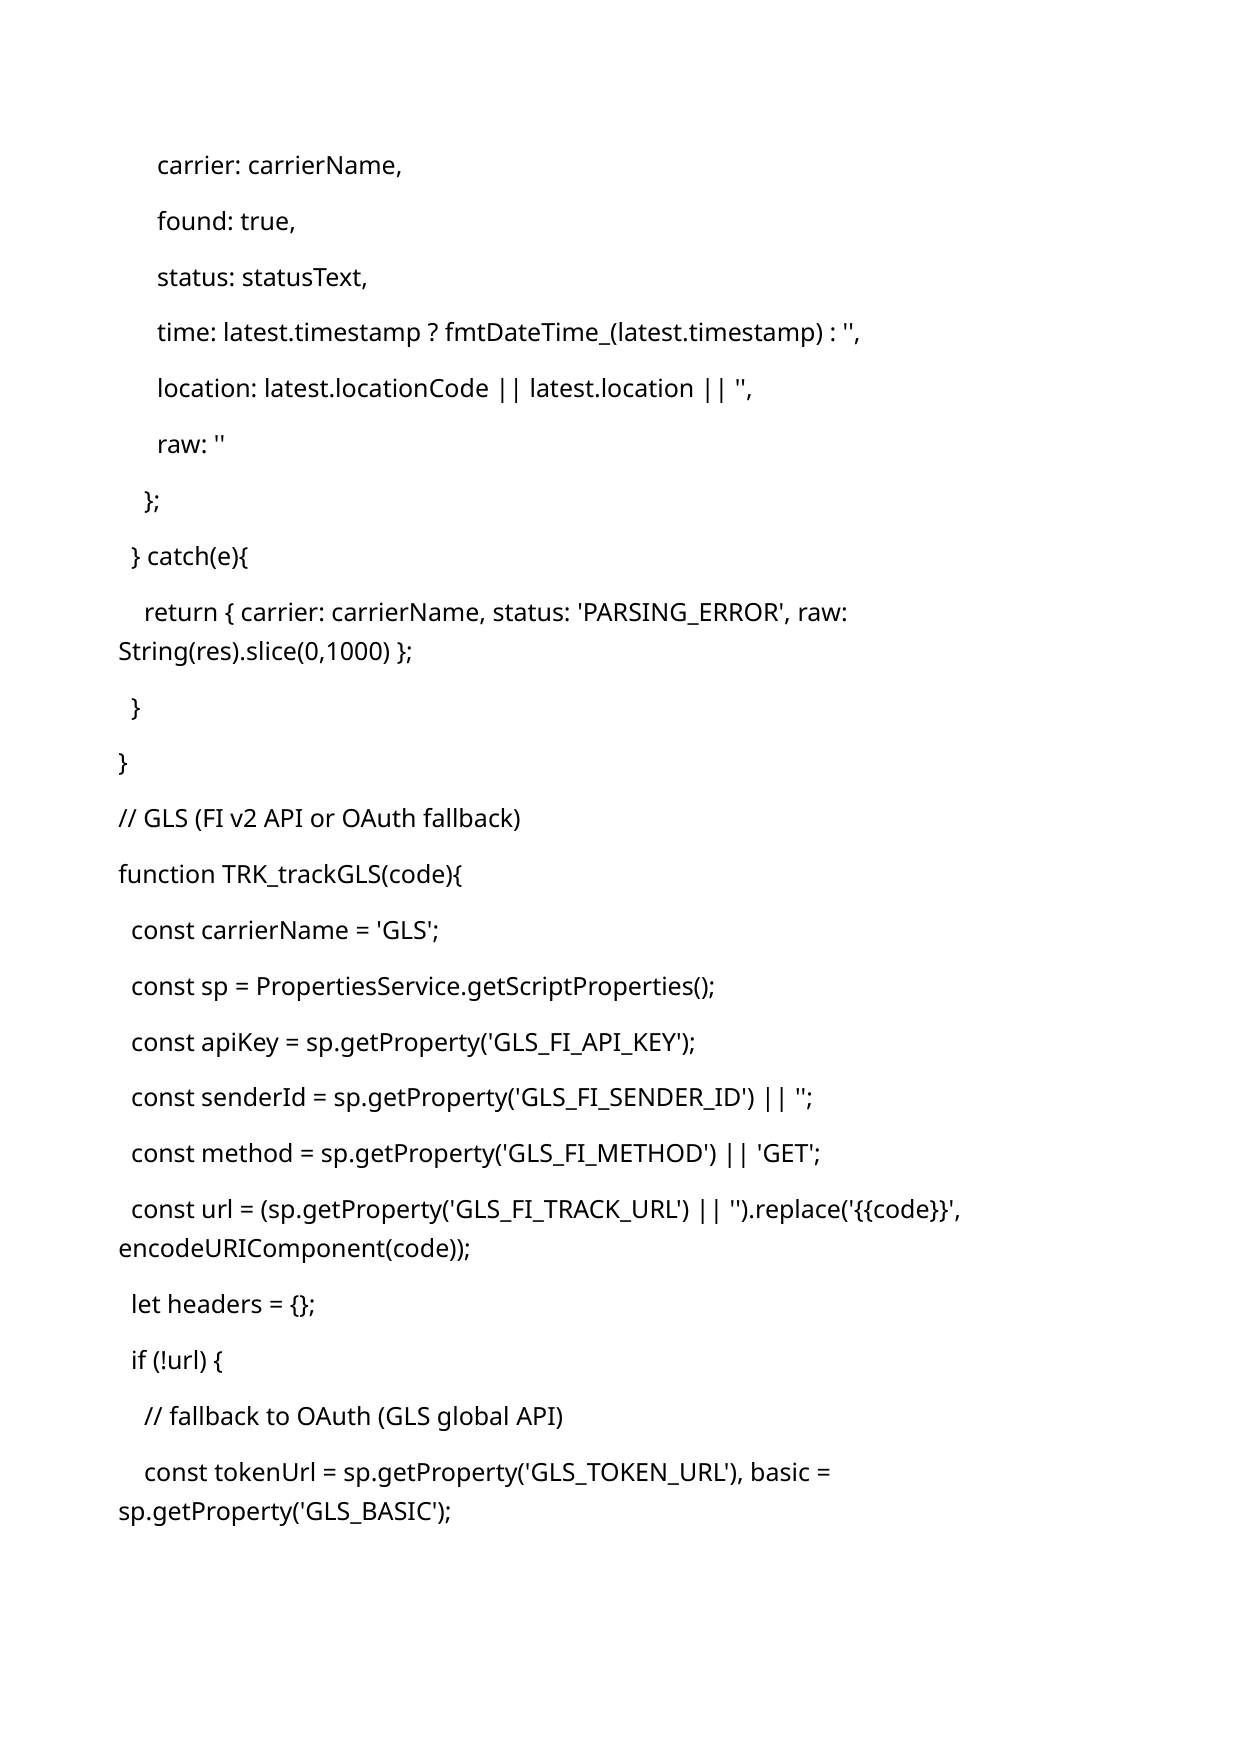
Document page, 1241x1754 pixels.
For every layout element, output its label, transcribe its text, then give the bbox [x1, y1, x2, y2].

text return { carrier: carrierName, status: 'PARSING_ERROR', raw: String(res).slice(0,1000) }; [118, 594, 1122, 667]
text const url = (sp.getProperty('GLS_FI_TRACK_URL') || '').replace('{{code}}', encodeURIComponent(code)); [118, 1192, 1122, 1265]
text if (!url) { [118, 1343, 1122, 1377]
text raw: '' [118, 427, 1122, 461]
text // GLS (FI v2 API or OAuth fallback) [118, 801, 1122, 835]
text } catch(e){ [118, 538, 1122, 572]
text }; [118, 483, 1122, 517]
text const senderId = sp.getProperty('GLS_FI_SENDER_ID') || ''; [118, 1080, 1122, 1114]
text // fallback to OAuth (GLS global API) [118, 1398, 1122, 1432]
text const sp = PropertiesService.getScriptProperties(); [118, 968, 1122, 1002]
text const method = sp.getProperty('GLS_FI_METHOD') || 'GET'; [118, 1136, 1122, 1170]
text time: latest.timestamp ? fmtDateTime_(latest.timestamp) : '', [118, 315, 1122, 349]
text function TRK_trackGLS(code){ [118, 857, 1122, 891]
text } [118, 745, 1122, 779]
text const carrierName = 'GLS'; [118, 913, 1122, 947]
text found: true, [118, 203, 1122, 237]
text const apiKey = sp.getProperty('GLS_FI_API_KEY'); [118, 1024, 1122, 1058]
text } [118, 689, 1122, 723]
text let headers = {}; [118, 1287, 1122, 1321]
text location: latest.locationCode || latest.location || '', [118, 371, 1122, 405]
text const tokenUrl = sp.getProperty('GLS_TOKEN_URL'), basic = sp.getProperty('GLS_BASIC'); [118, 1454, 1122, 1527]
text carrier: carrierName, [118, 148, 1122, 182]
text status: statusText, [118, 259, 1122, 293]
